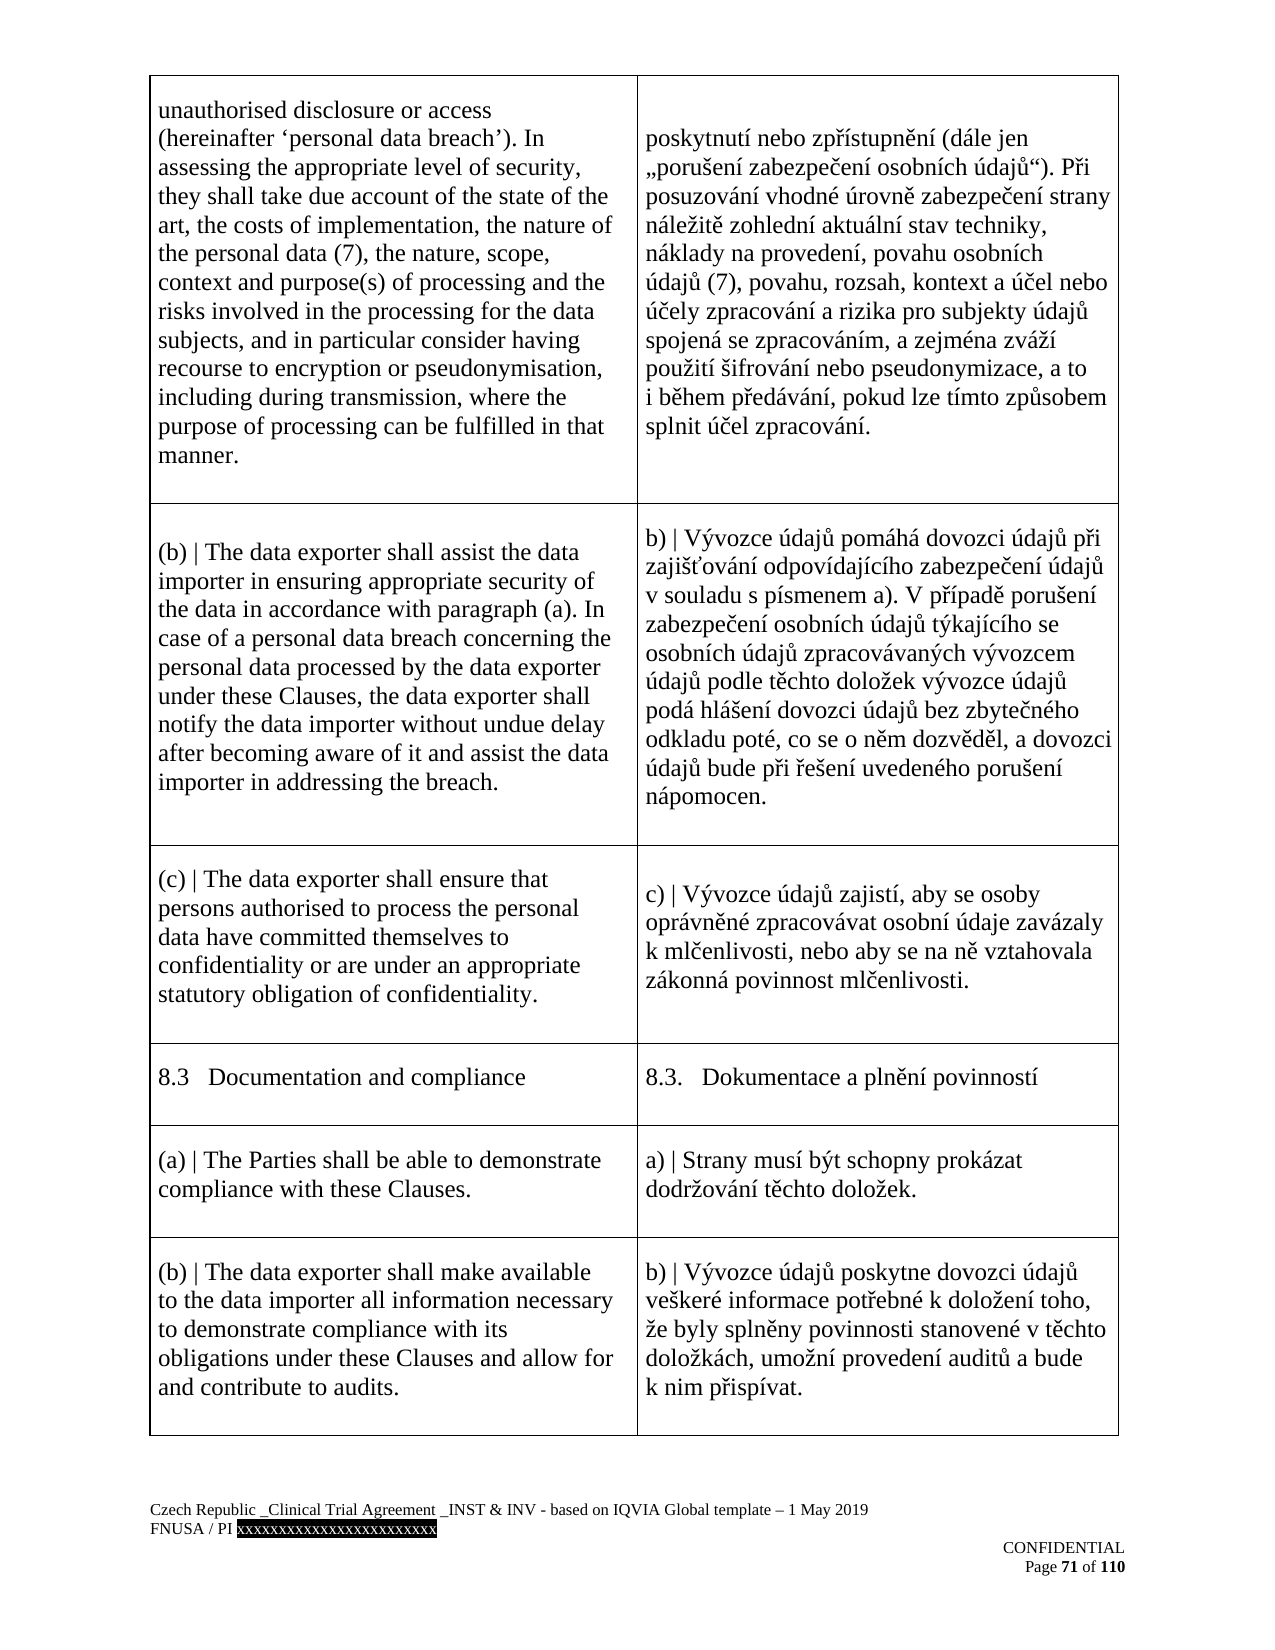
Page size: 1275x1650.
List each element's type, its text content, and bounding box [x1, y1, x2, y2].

table_cell [1119, 1043, 1124, 1125]
table_cell [1119, 1125, 1124, 1237]
table_cell (c) | The data exporter shall ensure that persons authorised to process the personal data have committed themselves to confidentiality or are under an appropriate statutory obligation of confidentiality. [151, 846, 637, 1042]
table_cell (b) | The data exporter shall make available to the data importer all information necessary to demonstrate compliance with its obligations under these Clauses and allow for and contribute to audits. [151, 1238, 637, 1435]
table_cell 8.3 Documentation and compliance [151, 1044, 637, 1125]
table_cell poskytnutí nebo zpřístupnění (dále jen „porušení zabezpečení osobních údajů“). Při posuzování vhodné úrovně zabezpečení strany náležitě zohlední aktuální stav techniky, náklady na provedení, povahu osobních údajů (7), povahu, rozsah, kontext a účel nebo účely zpracování a rizika pro subjekty údajů spojená se zpracováním, a zejména zváží použití šifrování nebo pseudonymizace, a to i během předávání, pokud lze tímto způsobem splnit účel zpracování. [638, 76, 1118, 503]
table_cell b) | Vývozce údajů poskytne dovozci údajů veškeré informace potřebné k doložení toho, že byly splněny povinnosti stanovené v těchto doložkách, umožní provedení auditů a bude k nim přispívat. [638, 1238, 1118, 1435]
table_cell [1119, 1237, 1124, 1435]
table_cell a) | Strany musí být schopny prokázat dodržování těchto doložek. [638, 1126, 1118, 1237]
table_cell [1119, 503, 1124, 844]
table_cell unauthorised disclosure or access (hereinafter ‘personal data breach’). In assessing the appropriate level of security, they shall take due account of the state of the art, the costs of implementation, the nature of the personal data (7), the nature, scope, context and purpose(s) of processing and the risks involved in the processing for the data subjects, and in particular consider having recourse to encryption or pseudonymisation, including during transmission, where the purpose of processing can be fulfilled in that manner. [151, 76, 637, 503]
table_cell 8.3. Dokumentace a plnění povinností [638, 1044, 1118, 1125]
table_cell (a) | The Parties shall be able to demonstrate compliance with these Clauses. [151, 1126, 637, 1237]
table_cell [1119, 75, 1124, 503]
table_cell c) | Vývozce údajů zajistí, aby se osoby oprávněné zpracovávat osobní údaje zavázaly k mlčenlivosti, nebo aby se na ně vztahovala zákonná povinnost mlčenlivosti. [638, 846, 1118, 1042]
table_cell [1119, 845, 1124, 1042]
table_cell (b) | The data exporter shall assist the data importer in ensuring appropriate security of the data in accordance with paragraph (a). In case of a personal data breach concerning the personal data processed by the data exporter under these Clauses, the data exporter shall notify the data importer without undue delay after becoming aware of it and assist the data importer in addressing the breach. [151, 504, 637, 844]
table_cell b) | Vývozce údajů pomáhá dovozci údajů při zajišťování odpovídajícího zabezpečení údajů v souladu s písmenem a). V případě porušení zabezpečení osobních údajů týkajícího se osobních údajů zpracovávaných vývozcem údajů podle těchto doložek vývozce údajů podá hlášení dovozci údajů bez zbytečného odkladu poté, co se o něm dozvěděl, a dovozci údajů bude při řešení uvedeného porušení nápomocen. [638, 504, 1118, 844]
